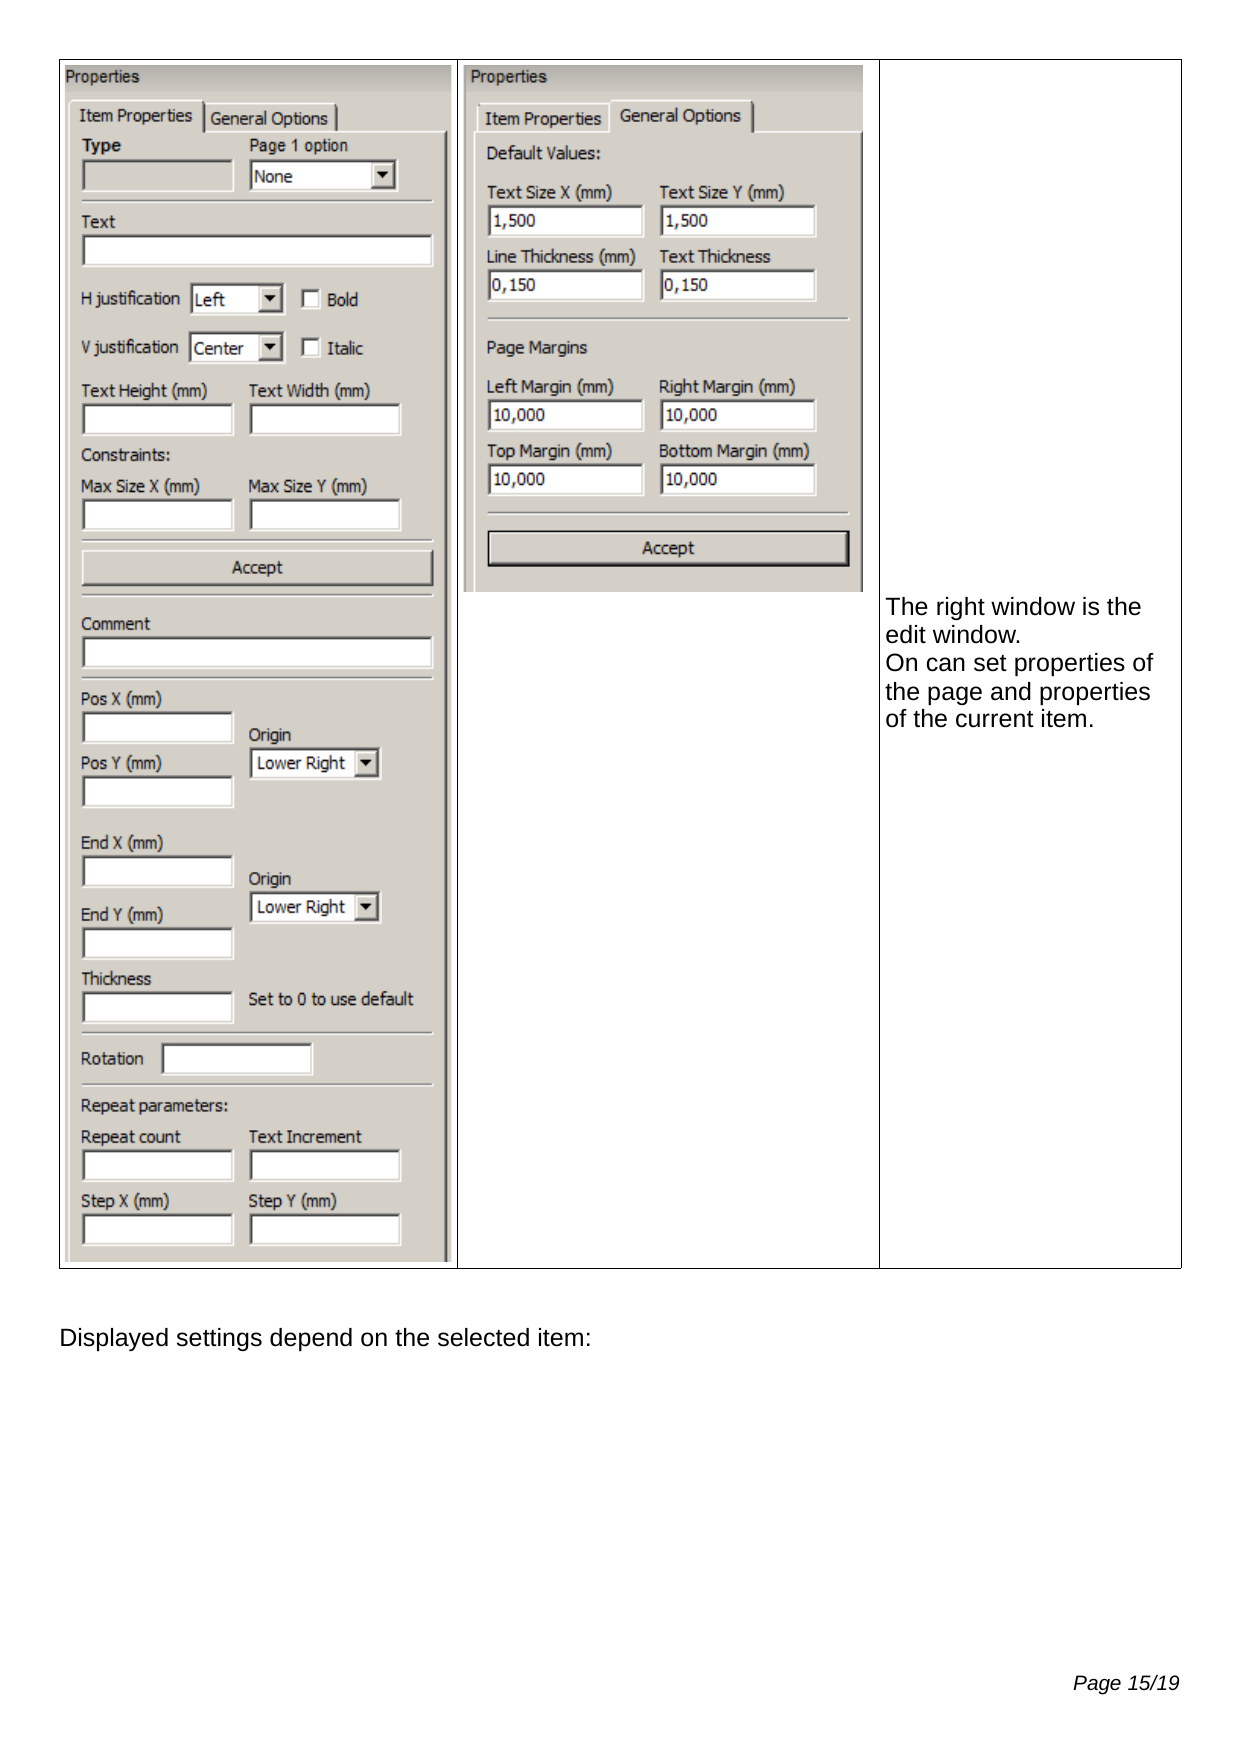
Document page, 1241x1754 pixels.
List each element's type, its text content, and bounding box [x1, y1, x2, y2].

picture [64, 65, 452, 1262]
table_header [60, 60, 457, 1268]
table_header The right window is the edit window. On can set properties of the page and properties of the current item. [880, 60, 1181, 1268]
table_header [458, 60, 879, 1268]
picture [463, 65, 863, 592]
text Displayed settings depend on the selected item: [59, 1324, 1181, 1352]
